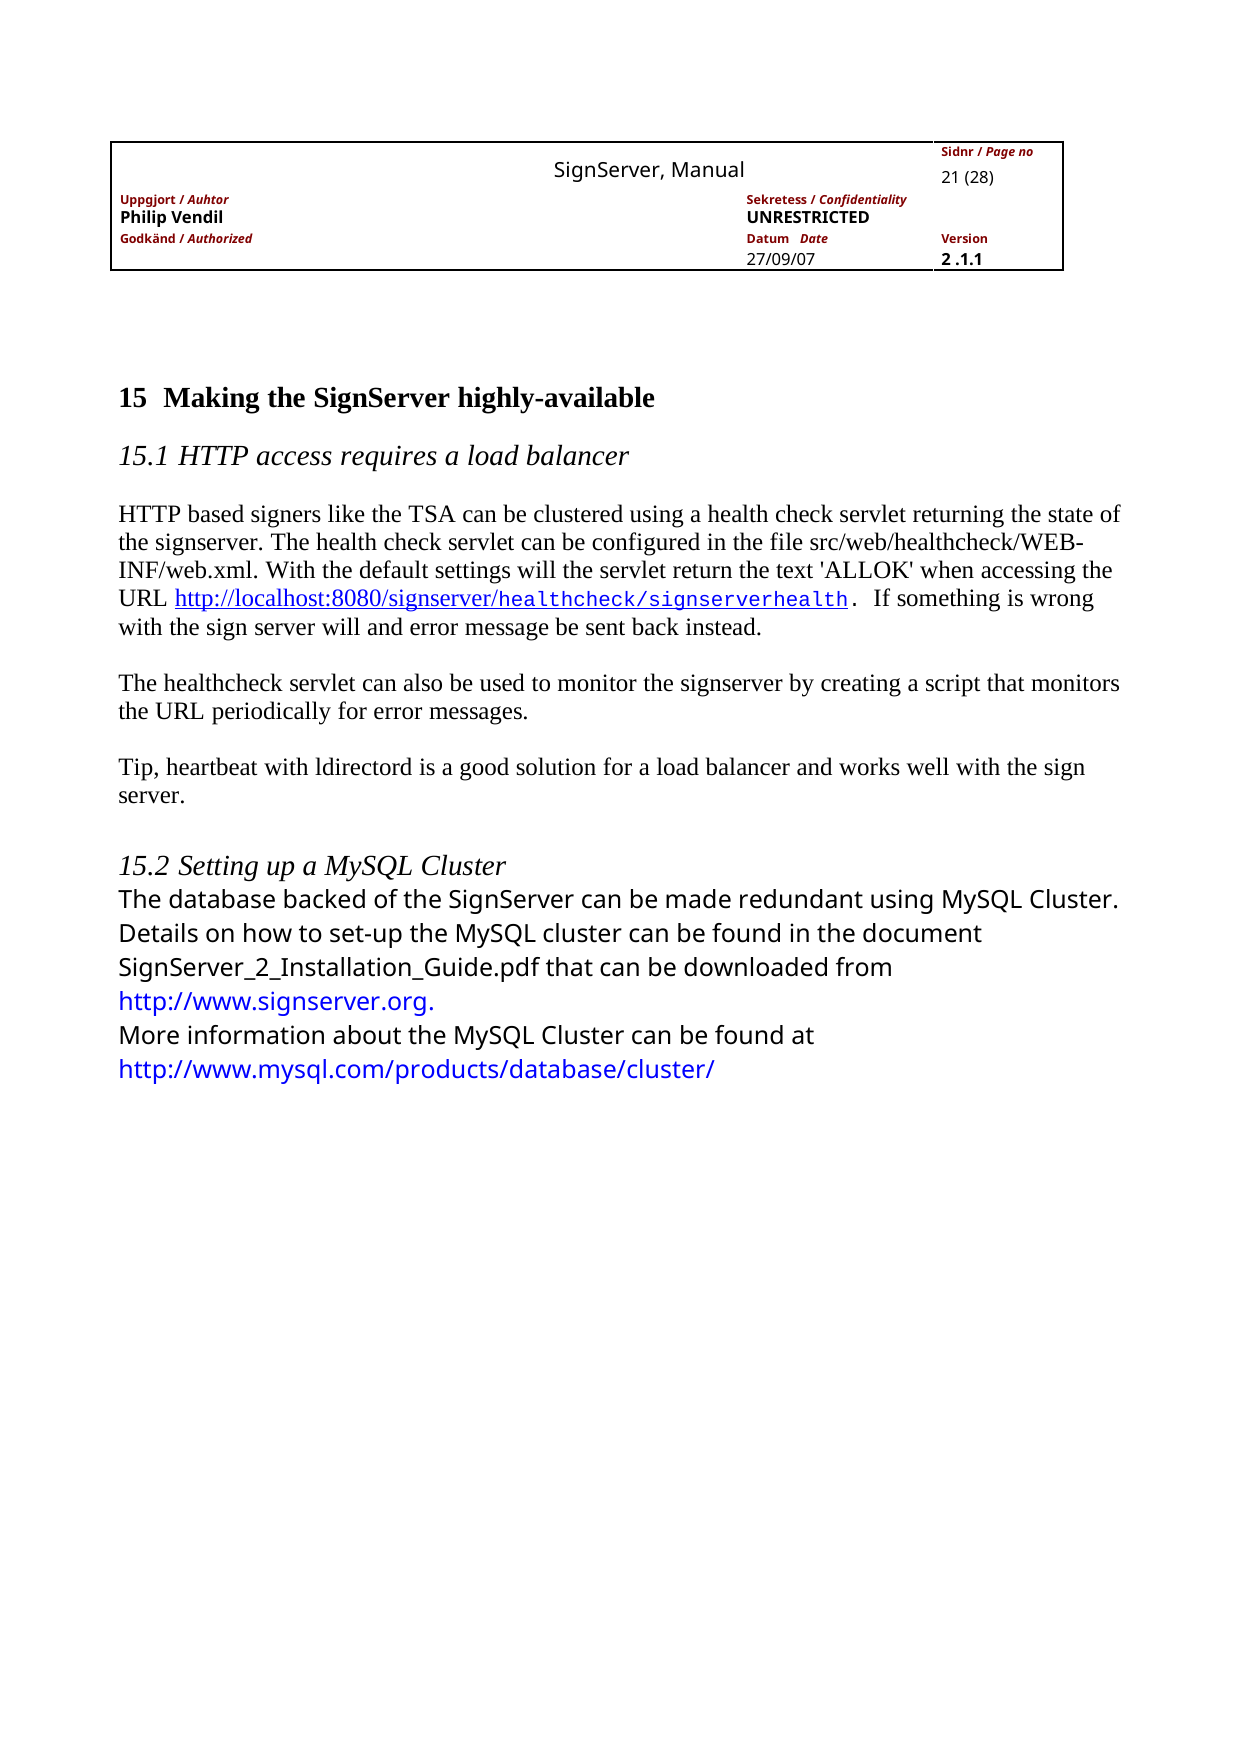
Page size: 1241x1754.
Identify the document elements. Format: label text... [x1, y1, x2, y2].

subtitle Setting up a MySQL Cluster [118, 849, 1122, 882]
text http://www.mysql.com/products/database/cluster/ [118, 1052, 1122, 1086]
text Tip, heartbeat with ldirectord is a good solution for a load balancer and works well with the sign server. [118, 753, 1122, 809]
text HTTP based signers like the TSA can be clustered using a health check servlet returning the state of the signserver. The health check servlet can be configured in the file src/web/healthcheck/WEB-INF/web.xml. With the default settings will the servlet return the text 'ALLOK' when accessing the URL http://localhost:8080/signserver/healthcheck/signserverhealth. If something is wrong with the sign server will and error message be sent back instead. [118, 500, 1122, 641]
subtitle Making the SignServer highly-available [118, 382, 1122, 414]
text More information about the MySQL Cluster can be found at [118, 1018, 1122, 1052]
subtitle HTTP access requires a load balancer [118, 439, 1122, 472]
text The healthcheck servlet can also be used to monitor the signserver by creating a script that monitors the URL periodically for error messages. [118, 669, 1122, 725]
text The database backed of the SignServer can be made redundant using MySQL Cluster. Details on how to set-up the MySQL cluster can be found in the document SignServer_2_Installation_Guide.pdf that can be downloaded from http://www.signserver.org. [118, 882, 1122, 1018]
